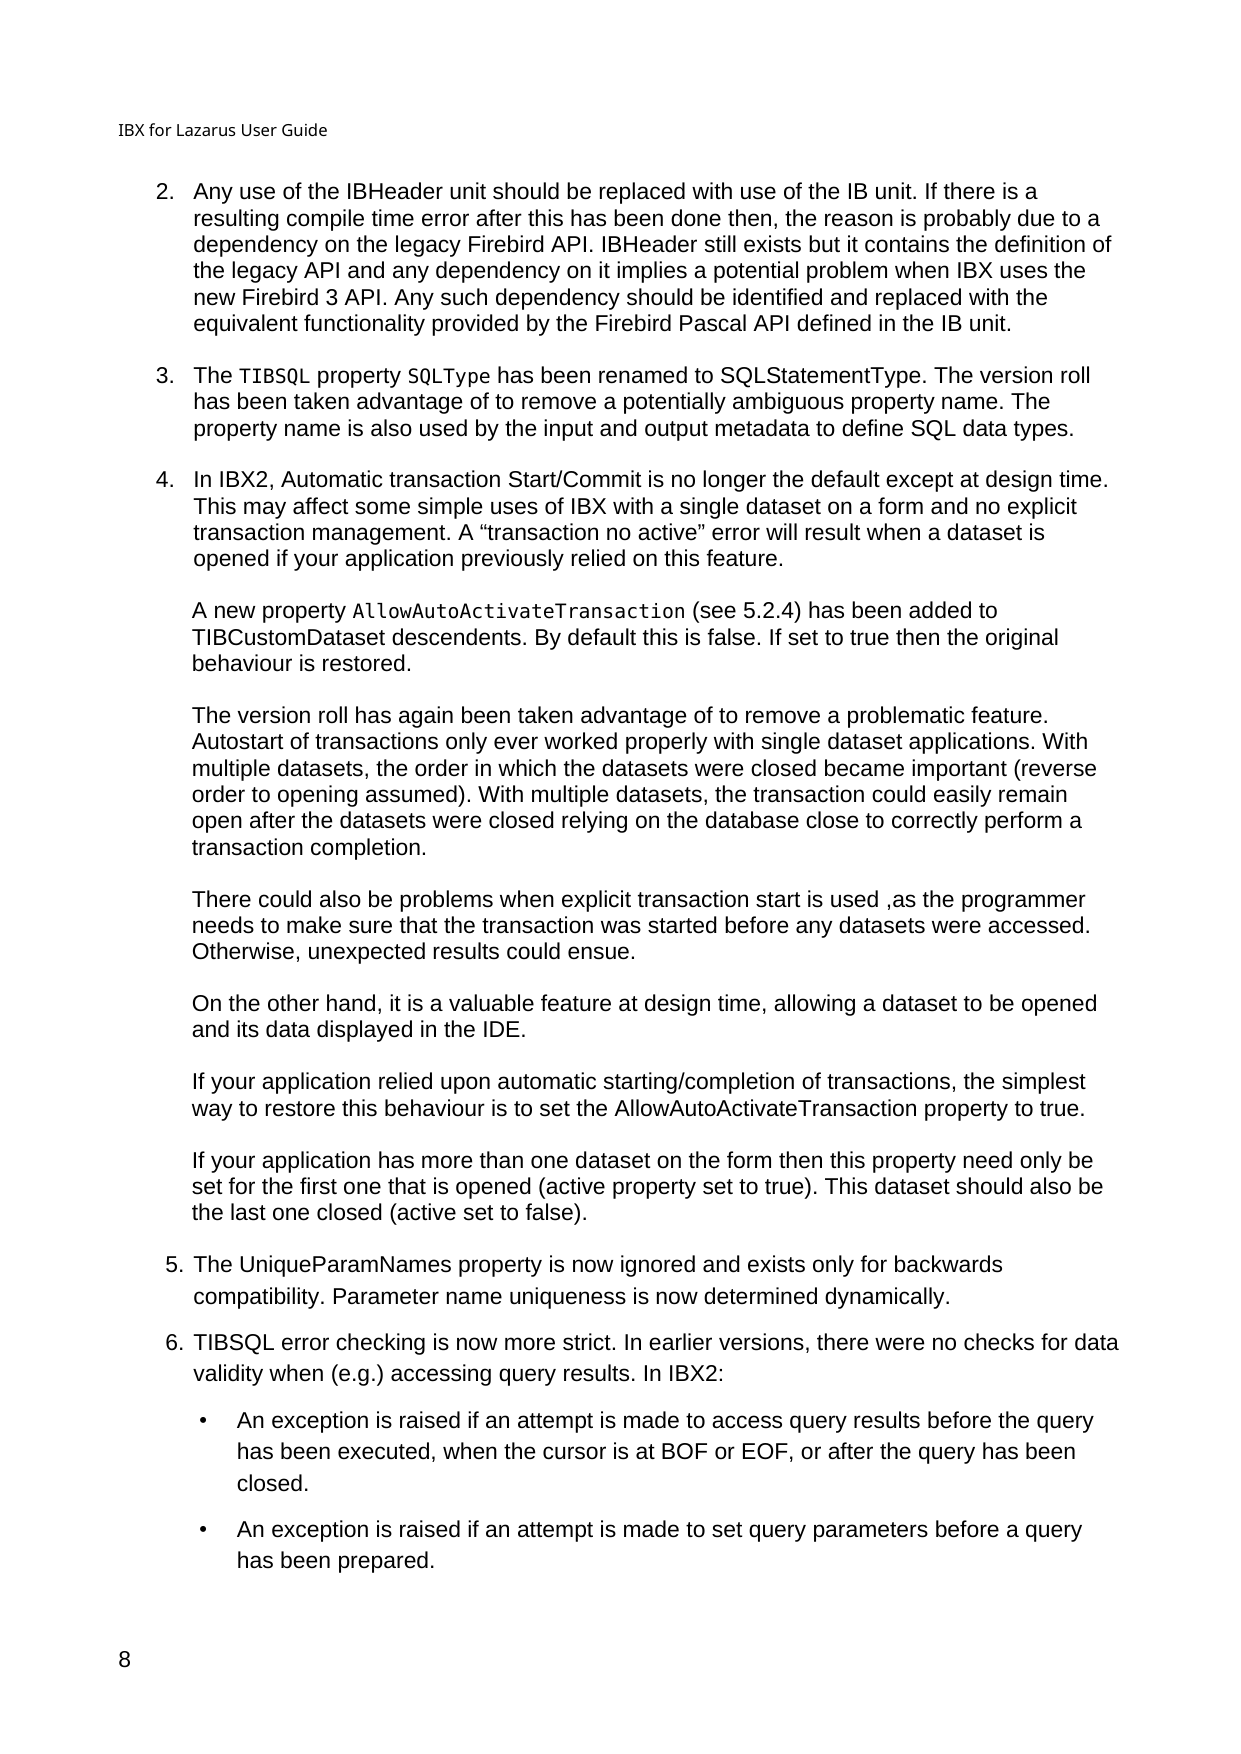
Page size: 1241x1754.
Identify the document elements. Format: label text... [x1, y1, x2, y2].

list TIBSQL error checking is now more strict. In earlier versions, there were no checks for data validity when (e.g.) accessing query results. In IBX2: [165, 1329, 1122, 1387]
list An exception is raised if an attempt is made to set query parameters before a query has been prepared. [199, 1516, 1122, 1574]
text There could also be problems when explicit transaction start is used ,as the programmer needs to make sure that the transaction was started before any datasets were accessed. Otherwise, unexpected results could ensue. [192, 886, 1122, 964]
text On the other hand, it is a valuable feature at design time, allowing a dataset to be opened and its data displayed in the IDE. [192, 990, 1122, 1043]
list The UniqueParamNames property is now ignored and exists only for backwards compatibility. Parameter name uniqueness is now determined dynamically. [165, 1251, 1122, 1309]
text If your application relied upon automatic starting/completion of transactions, the simplest way to restore this behaviour is to set the AllowAutoActivateTransaction property to true. [192, 1068, 1122, 1121]
list An exception is raised if an attempt is made to access query results before the query has been executed, when the cursor is at BOF or EOF, or after the query has been closed. [199, 1407, 1122, 1496]
list The TIBSQL property SQLType has been renamed to SQLStatementType. The version roll has been taken advantage of to remove a potentially ambiguous property name. The property name is also used by the input and output metadata to define SQL data types. [156, 362, 1122, 441]
list In IBX2, Automatic transaction Start/Commit is no longer the default except at design time. This may affect some simple uses of IBX with a single dataset on a form and no explicit transaction management. A “transaction no active” error will result when a dataset is opened if your application previously relied on this feature. [156, 466, 1122, 572]
text The version roll has again been taken advantage of to remove a problematic feature. Autostart of transactions only ever worked properly with single dataset applications. With multiple datasets, the order in which the datasets were closed became important (reverse order to opening assumed). With multiple datasets, the transaction could easily remain open after the datasets were closed relying on the database close to correctly perform a transaction completion. [192, 702, 1122, 860]
text A new property AllowAutoActivateTransaction (see 5.2.4) has been added to TIBCustomDataset descendents. By default this is false. If set to true then the original behaviour is restored. [192, 597, 1122, 676]
list Any use of the IBHeader unit should be replaced with use of the IB unit. If there is a resulting compile time error after this has been done then, the reason is probably due to a dependency on the legacy Firebird API. IBHeader still exists but it contains the definition of the legacy API and any dependency on it implies a potential problem when IBX uses the new Firebird 3 API. Any such dependency should be identified and replaced with the equivalent functionality provided by the Firebird Pascal API defined in the IB unit. [156, 178, 1122, 336]
text If your application has more than one dataset on the form then this property need only be set for the first one that is opened (active property set to true). This dataset should also be the last one closed (active set to false). [192, 1147, 1122, 1226]
